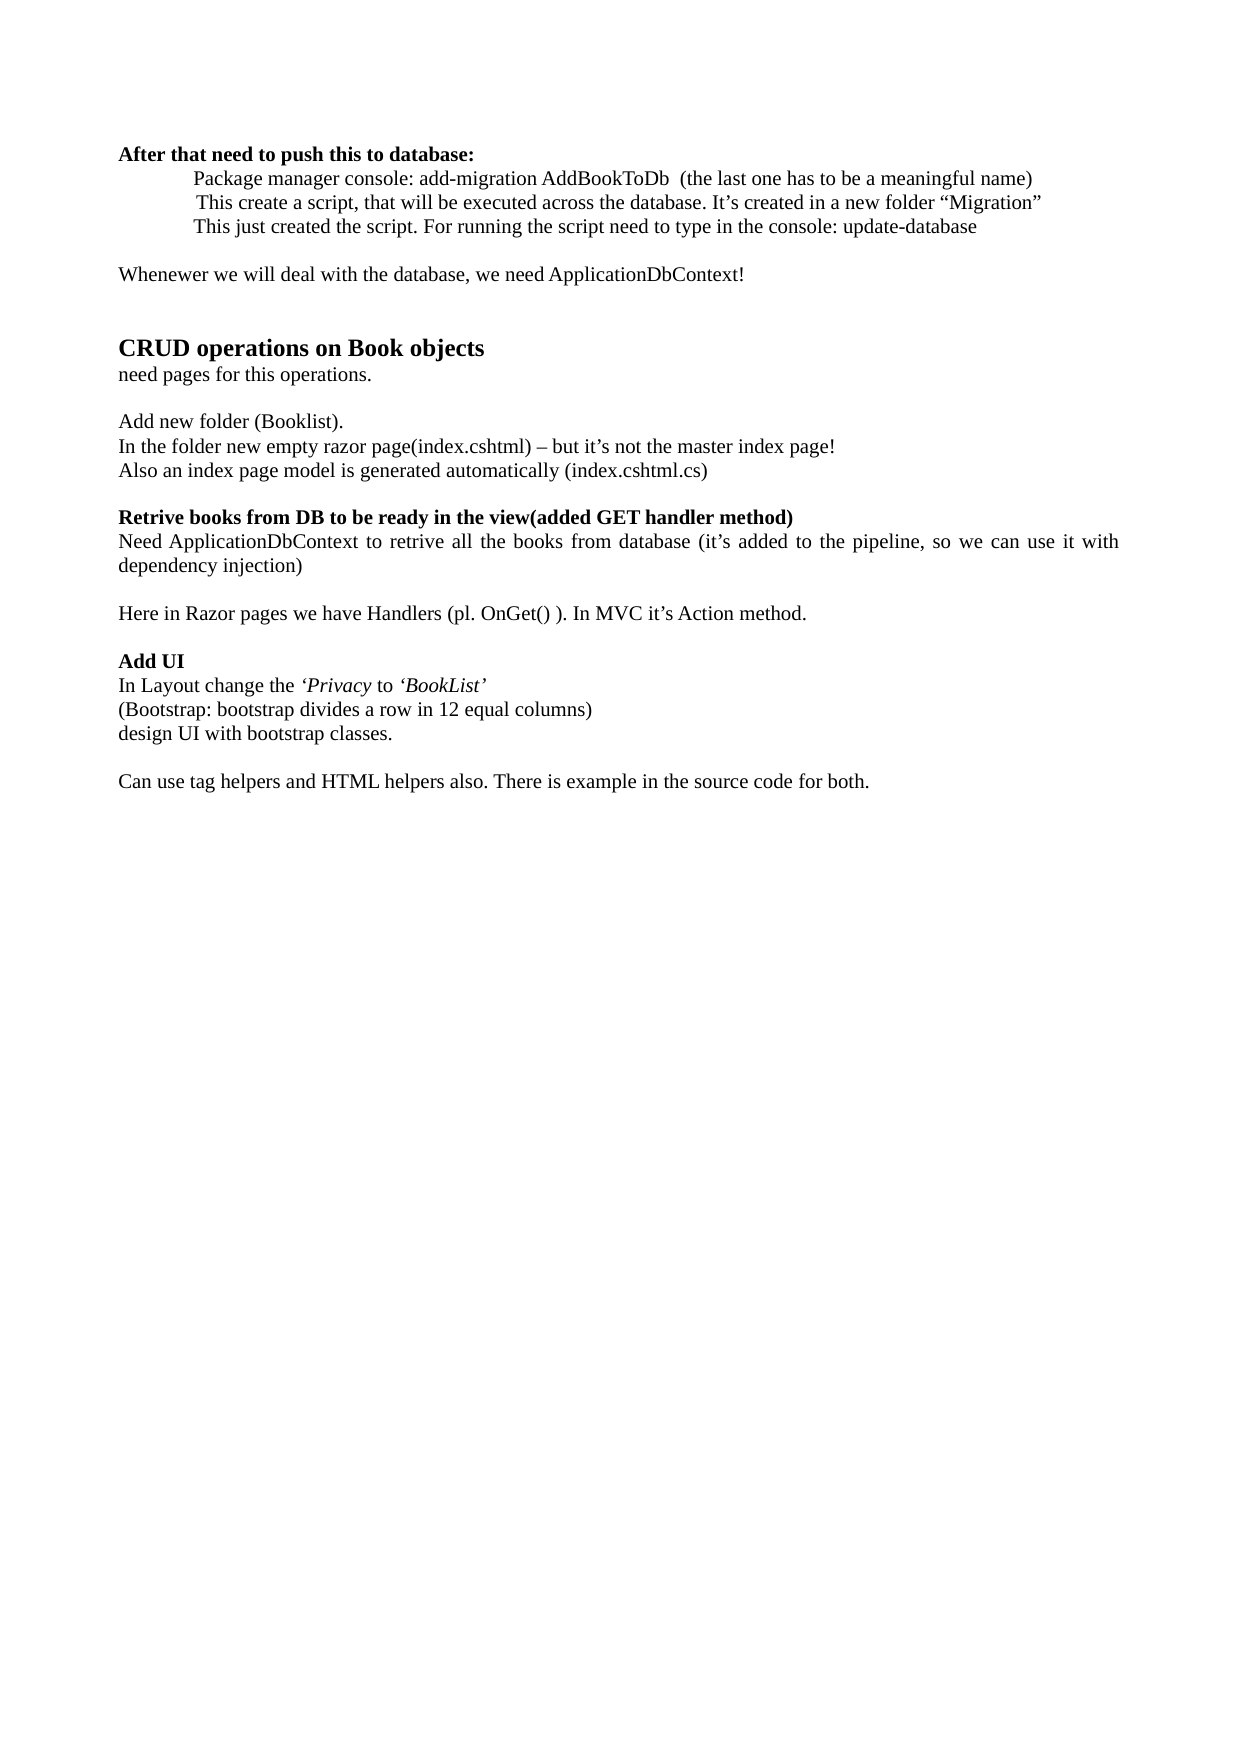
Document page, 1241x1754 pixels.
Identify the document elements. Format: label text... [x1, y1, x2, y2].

text Can use tag helpers and HTML helpers also. There is example in the source code for both. [118, 769, 1122, 793]
text Whenewer we will deal with the database, we need ApplicationDbContext! [118, 262, 1122, 286]
text This just created the script. For running the script need to type in the console: update-database [118, 214, 1122, 238]
text After that need to push this to database: [118, 142, 1122, 166]
text CRUD operations on Book objects [118, 333, 1122, 362]
text design UI with bootstrap classes. [118, 721, 1122, 745]
text Package manager console: add-migration AddBookToDb (the last one has to be a meaningful name) [118, 166, 1122, 190]
text In Layout change the ‘Privacy to ‘BookList’ [118, 673, 1122, 697]
text (Bootstrap: bootstrap divides a row in 12 equal columns) [118, 697, 1122, 721]
text Retrive books from DB to be ready in the view(added GET handler method) [118, 505, 1122, 529]
text This create a script, that will be executed across the database. It’s created in a new folder “Migration” [118, 190, 1122, 214]
text Here in Razor pages we have Handlers (pl. OnGet() ). In MVC it’s Action method. [118, 601, 1122, 625]
text Add new folder (Booklist). [118, 409, 1122, 433]
text Add UI [118, 649, 1122, 673]
text In the folder new empty razor page(index.cshtml) – but it’s not the master index page! [118, 433, 1122, 458]
text need pages for this operations. [118, 362, 1122, 386]
text Need ApplicationDbContext to retrive all the books from database (it’s added to the pipeline, so we can use it with dependency injection) [118, 529, 1122, 577]
text Also an index page model is generated automatically (index.cshtml.cs) [118, 458, 1122, 482]
